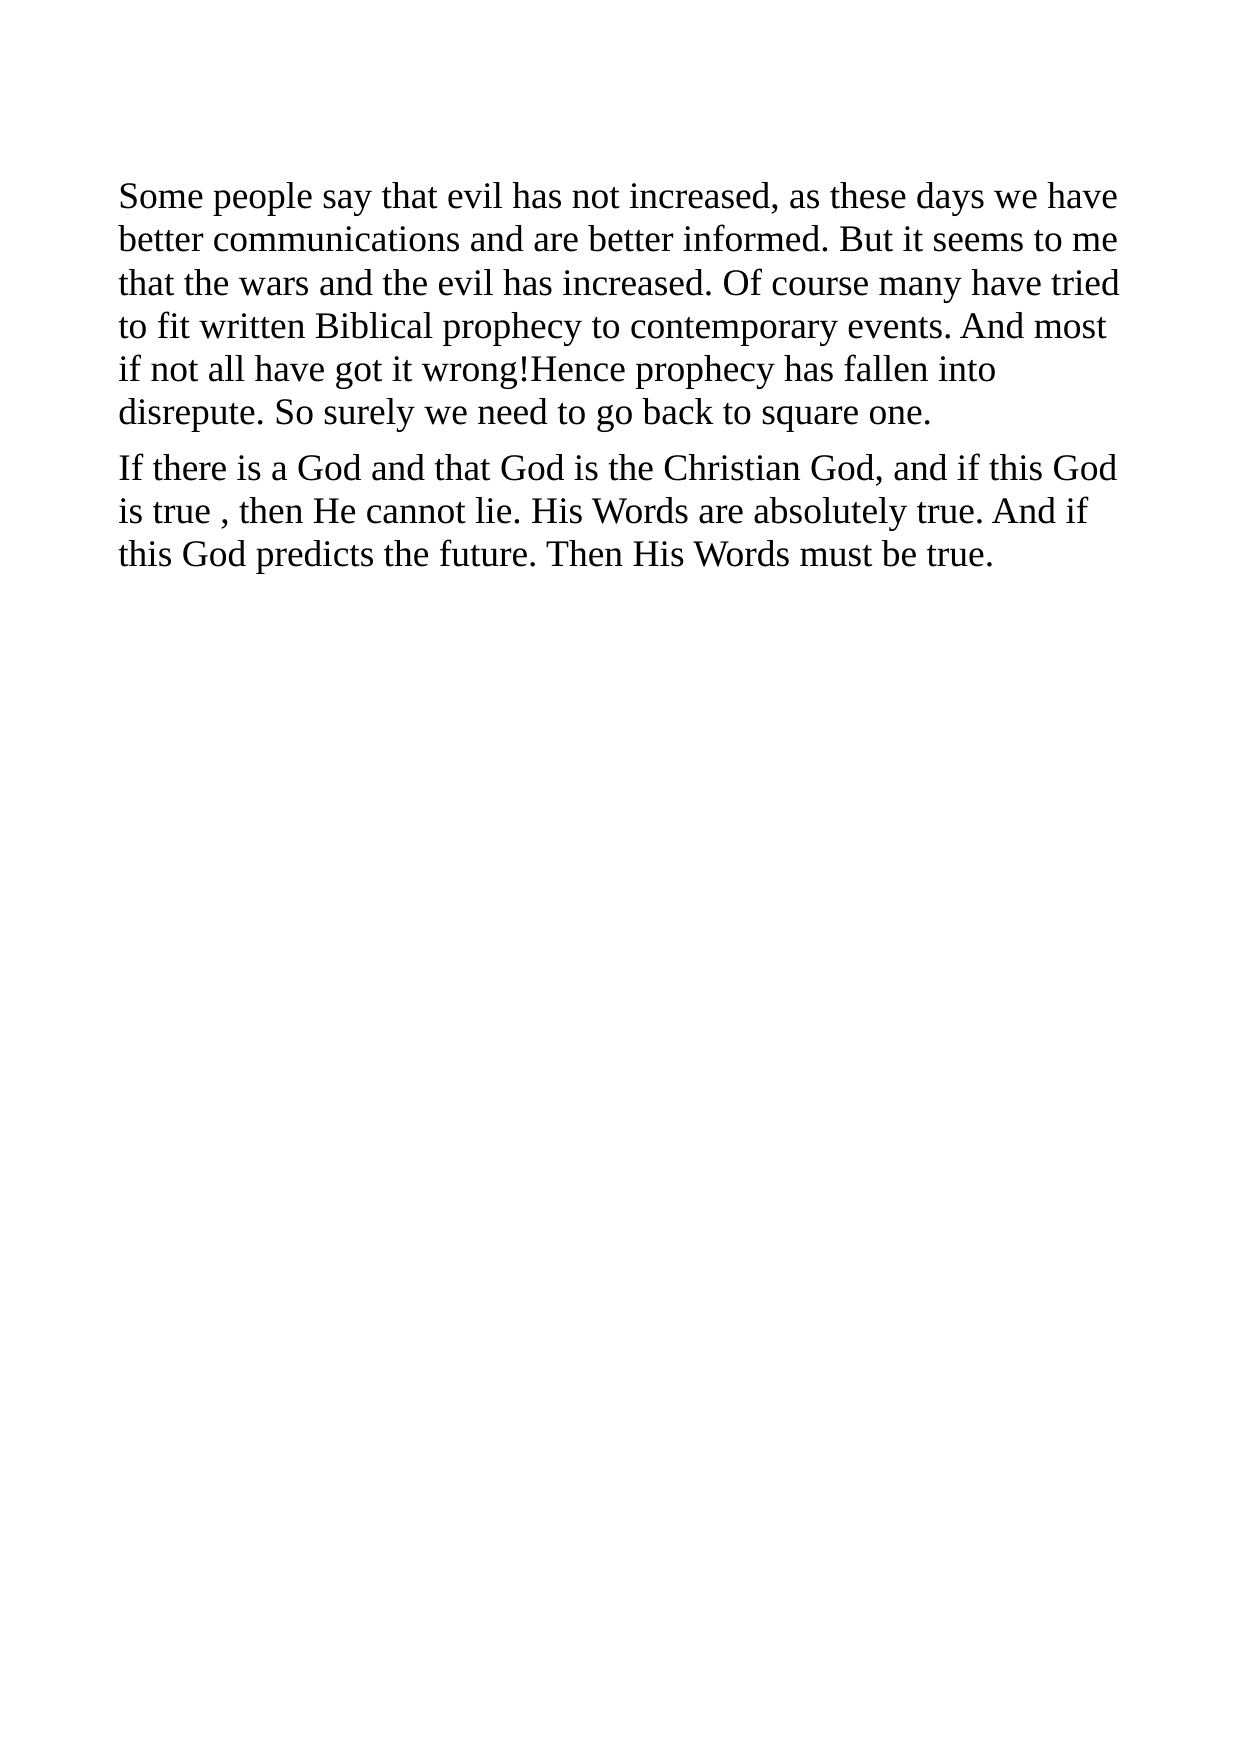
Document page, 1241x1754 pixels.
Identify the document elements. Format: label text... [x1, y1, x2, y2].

text Some people say that evil has not increased, as these days we have better communications and are better informed. But it seems to me that the wars and the evil has increased. Of course many have tried to fit written Biblical prophecy to contemporary events. And most if not all have got it wrong!Hence prophecy has fallen into disrepute. So surely we need to go back to square one. [118, 174, 1122, 432]
text If there is a God and that God is the Christian God, and if this God is true , then He cannot lie. His Words are absolutely true. And if this God predicts the future. Then His Words must be true. [118, 445, 1122, 574]
